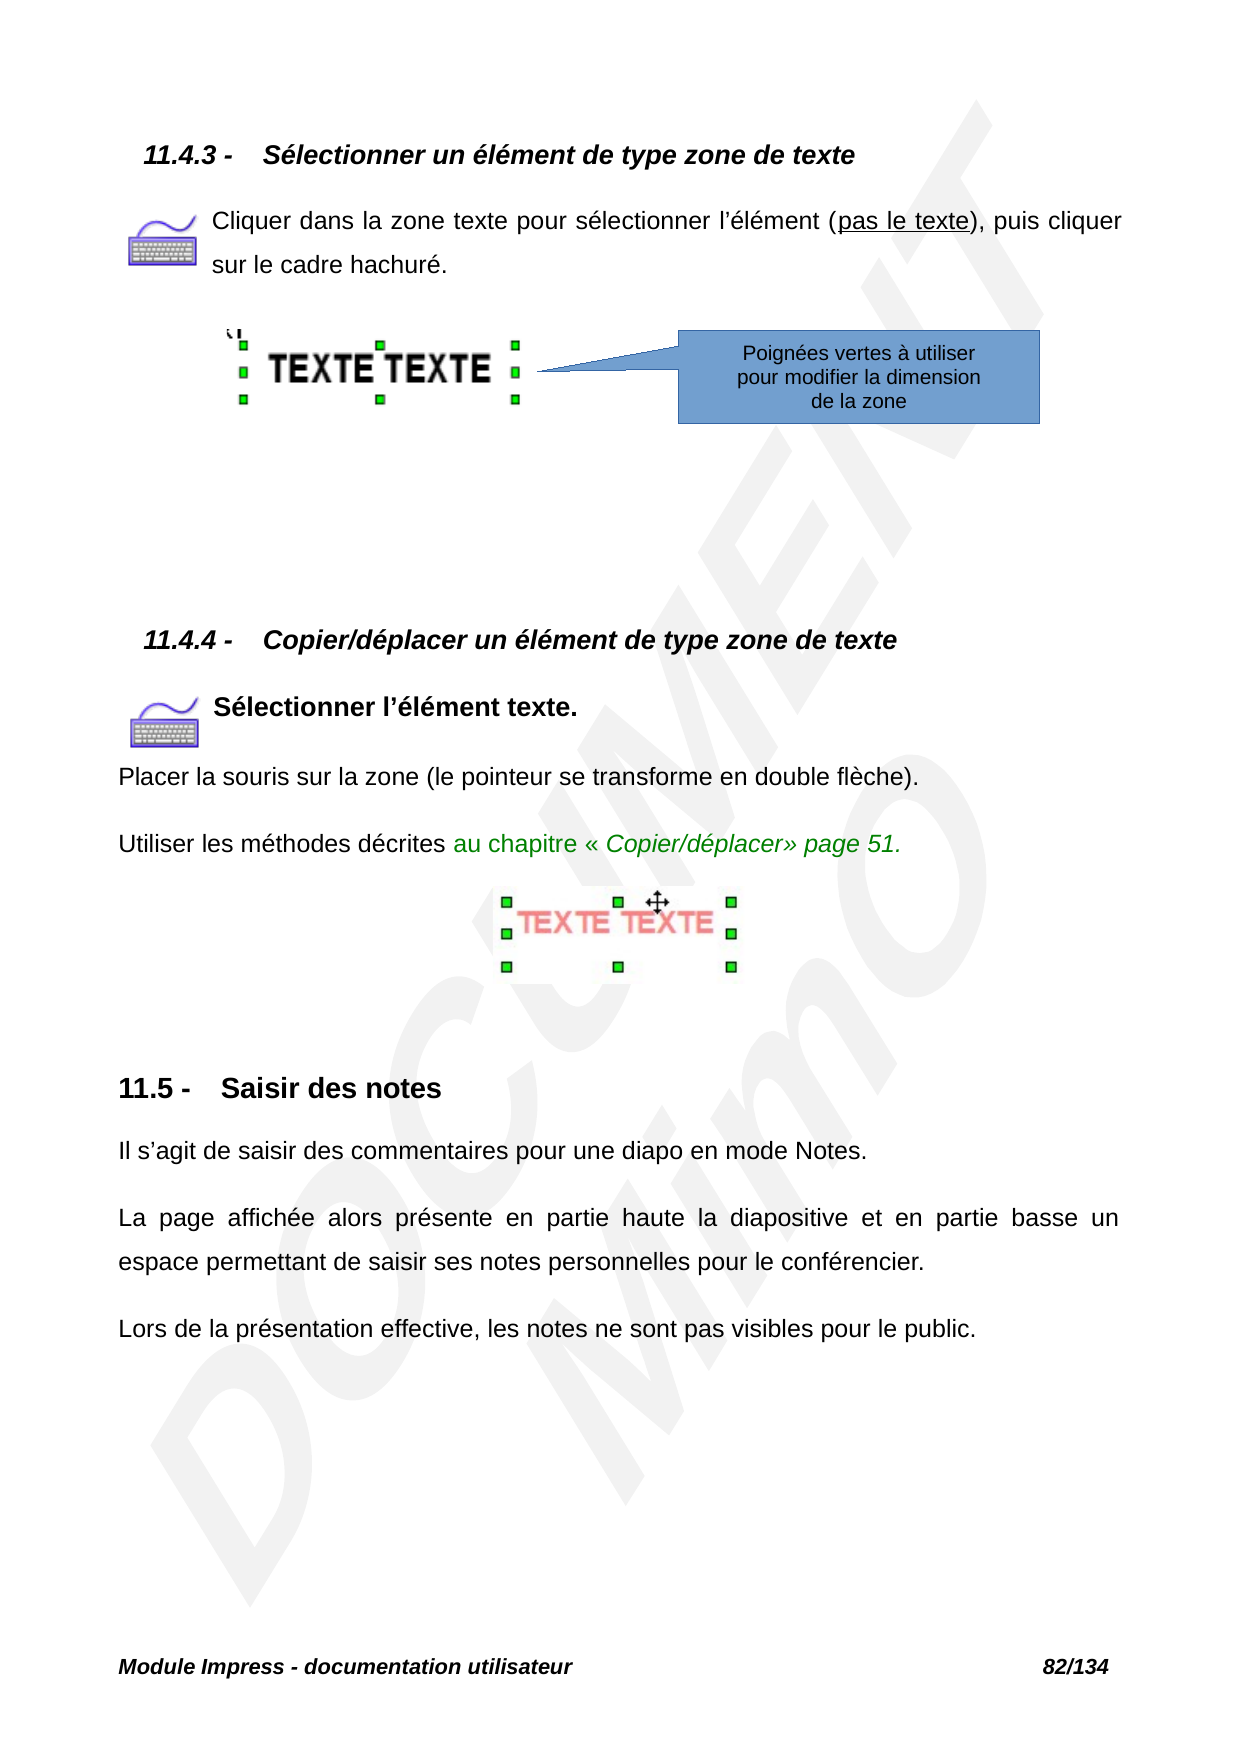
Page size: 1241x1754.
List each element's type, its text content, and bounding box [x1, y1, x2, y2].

text Il s’agit de saisir des commentaires pour une diapo en mode Notes. [118, 1136, 1122, 1165]
text Placer la souris sur la zone (le pointeur se transforme en double flèche). [118, 762, 1122, 791]
subtitle Copier/déplacer un élément de type zone de texte [143, 624, 1122, 655]
picture [125, 204, 200, 280]
subtitle Sélectionner un élément de type zone de texte [143, 139, 1122, 170]
text Utiliser les méthodes décrites au chapitre « Copier/déplacer» page 52. [118, 829, 1122, 858]
subtitle Saisir des notes [118, 1071, 1122, 1104]
text Cliquer dans la zone texte pour sélectionner l’élément (pas le texte), puis cliquer sur le cadre hachuré. [200, 206, 1122, 279]
picture [126, 686, 202, 762]
text La page affichée alors présente en partie haute la diapositive et en partie basse un espace permettant de saisir ses notes personnelles pour le conférencier. [118, 1203, 1122, 1276]
text Sélectionner l’élément texte. [202, 691, 1122, 722]
picture [492, 886, 748, 984]
text Lors de la présentation effective, les notes ne sont pas visibles pour le public. [118, 1314, 1122, 1343]
